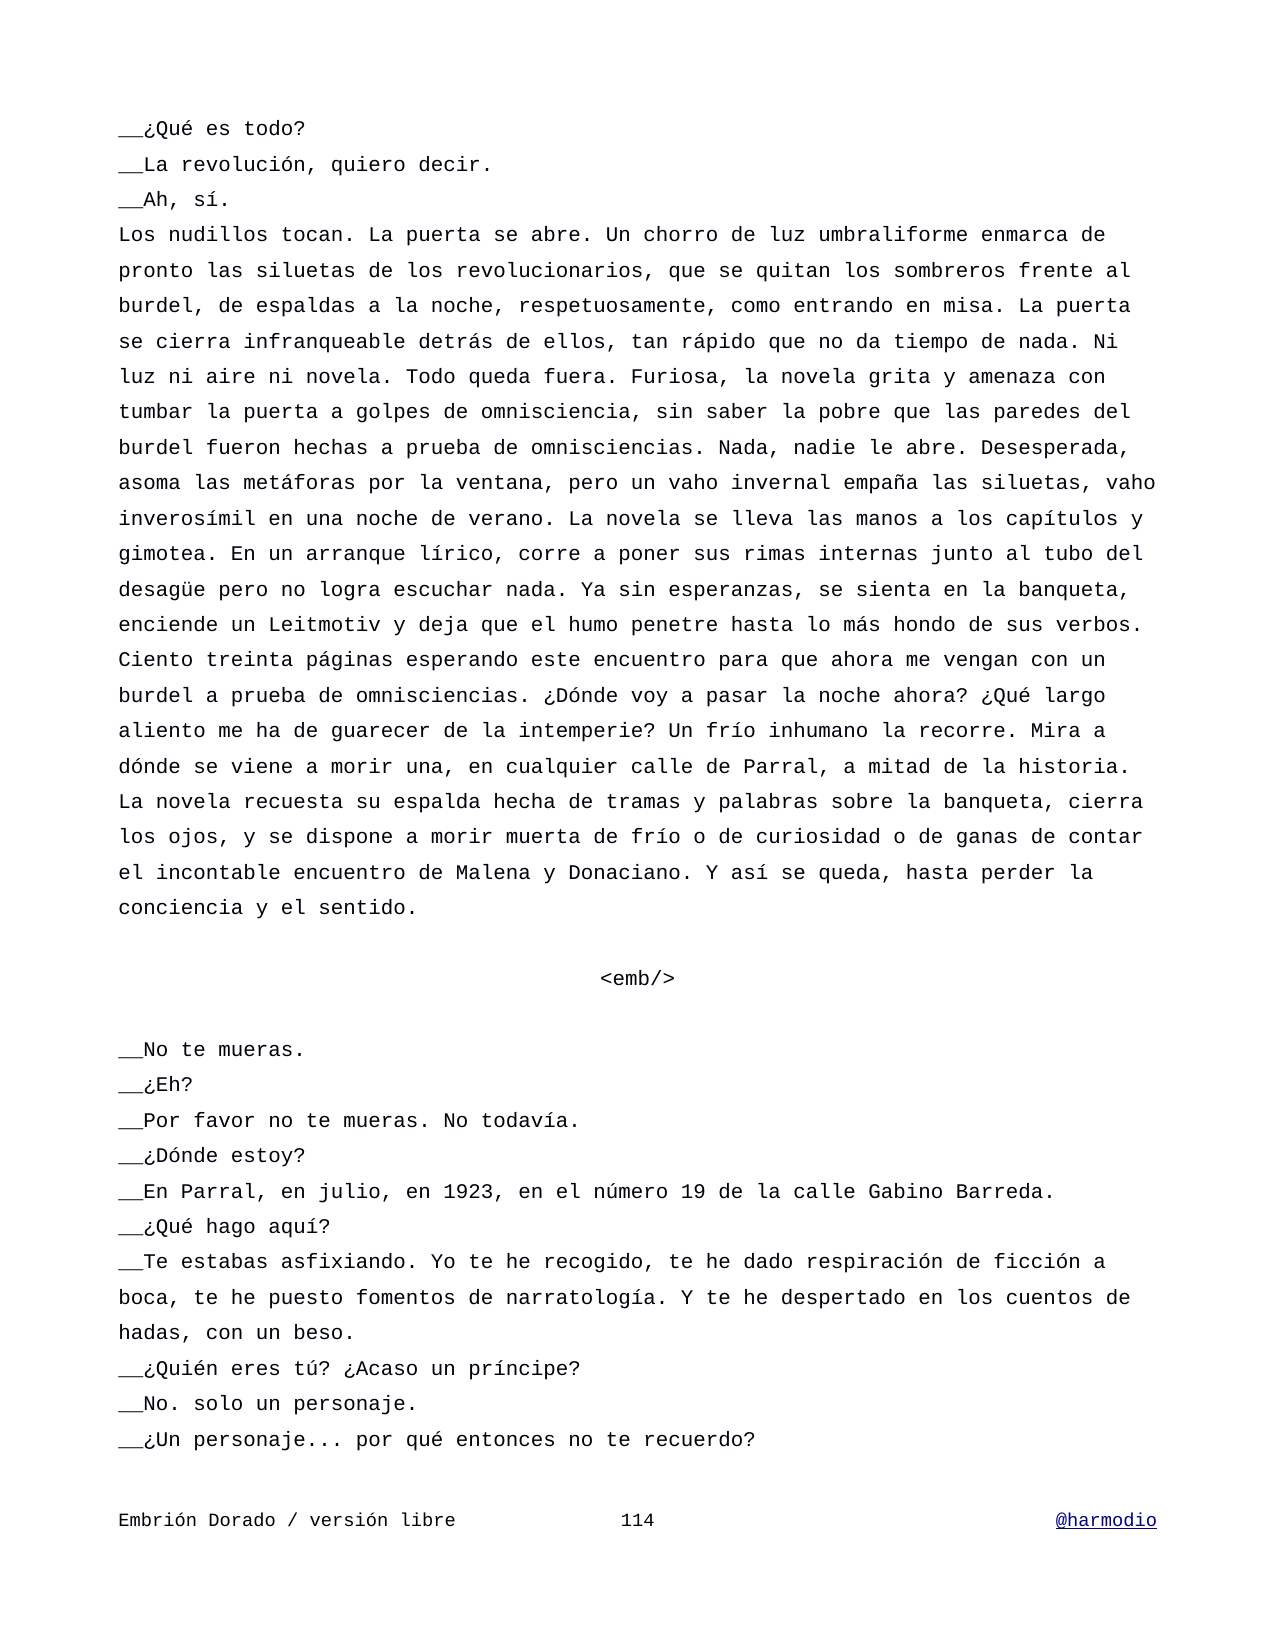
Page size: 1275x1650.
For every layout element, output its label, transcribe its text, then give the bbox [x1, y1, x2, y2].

text __¿Qué hago aquí? [118, 1216, 1157, 1240]
text __¿Dónde estoy? [118, 1145, 1157, 1169]
text __Por favor no te mueras. No todavía. [118, 1110, 1157, 1133]
text __En Parral, en julio, en 1923, en el número 19 de la calle Gabino Barreda. [118, 1181, 1157, 1204]
text __No. solo un personaje. [118, 1393, 1157, 1417]
text __¿Quién eres tú? ¿Acaso un príncipe? [118, 1358, 1157, 1381]
text __¿Qué es todo? [118, 118, 1157, 142]
text __Ah, sí. [118, 189, 1157, 213]
text Los nudillos tocan. La puerta se abre. Un chorro de luz umbraliforme enmarca de pronto las siluetas de los revolucionarios, que se quitan los sombreros frente al burdel, de espaldas a la noche, respetuosamente, como entrando en misa. La puerta se cierra infranqueable detrás de ellos, tan rápido que no da tiempo de nada. Ni luz ni aire ni novela. Todo queda fuera. Furiosa, la novela grita y amenaza con tumbar la puerta a golpes de omnisciencia, sin saber la pobre que las paredes del burdel fueron hechas a prueba de omnisciencias. Nada, nadie le abre. Desesperada, asoma las metáforas por la ventana, pero un vaho invernal empaña las siluetas, vaho inverosímil en una noche de verano. La novela se lleva las manos a los capítulos y gimotea. En un arranque lírico, corre a poner sus rimas internas junto al tubo del desagüe pero no logra escuchar nada. Ya sin esperanzas, se sienta en la banqueta, enciende un Leitmotiv y deja que el humo penetre hasta lo más hondo de sus verbos. Ciento treinta páginas esperando este encuentro para que ahora me vengan con un burdel a prueba de omnisciencias. ¿Dónde voy a pasar la noche ahora? ¿Qué largo aliento me ha de guarecer de la intemperie? Un frío inhumano la recorre. Mira a dónde se viene a morir una, en cualquier calle de Parral, a mitad de la historia. La novela recuesta su espalda hecha de tramas y palabras sobre la banqueta, cierra los ojos, y se dispone a morir muerta de frío o de curiosidad o de ganas de contar el incontable encuentro de Malena y Donaciano. Y así se queda, hasta perder la conciencia y el sentido. [118, 224, 1157, 921]
text __Te estabas asfixiando. Yo te he recogido, te he dado respiración de ficción a boca, te he puesto fomentos de narratología. Y te he despertado en los cuentos de hadas, con un beso. [118, 1251, 1157, 1346]
text <emb/> [118, 968, 1157, 992]
text __¿Eh? [118, 1074, 1157, 1098]
text __¿Un personaje... por qué entonces no te recuerdo? [118, 1428, 1157, 1452]
text __La revolución, quiero decir. [118, 153, 1157, 177]
text __No te mueras. [118, 1039, 1157, 1063]
